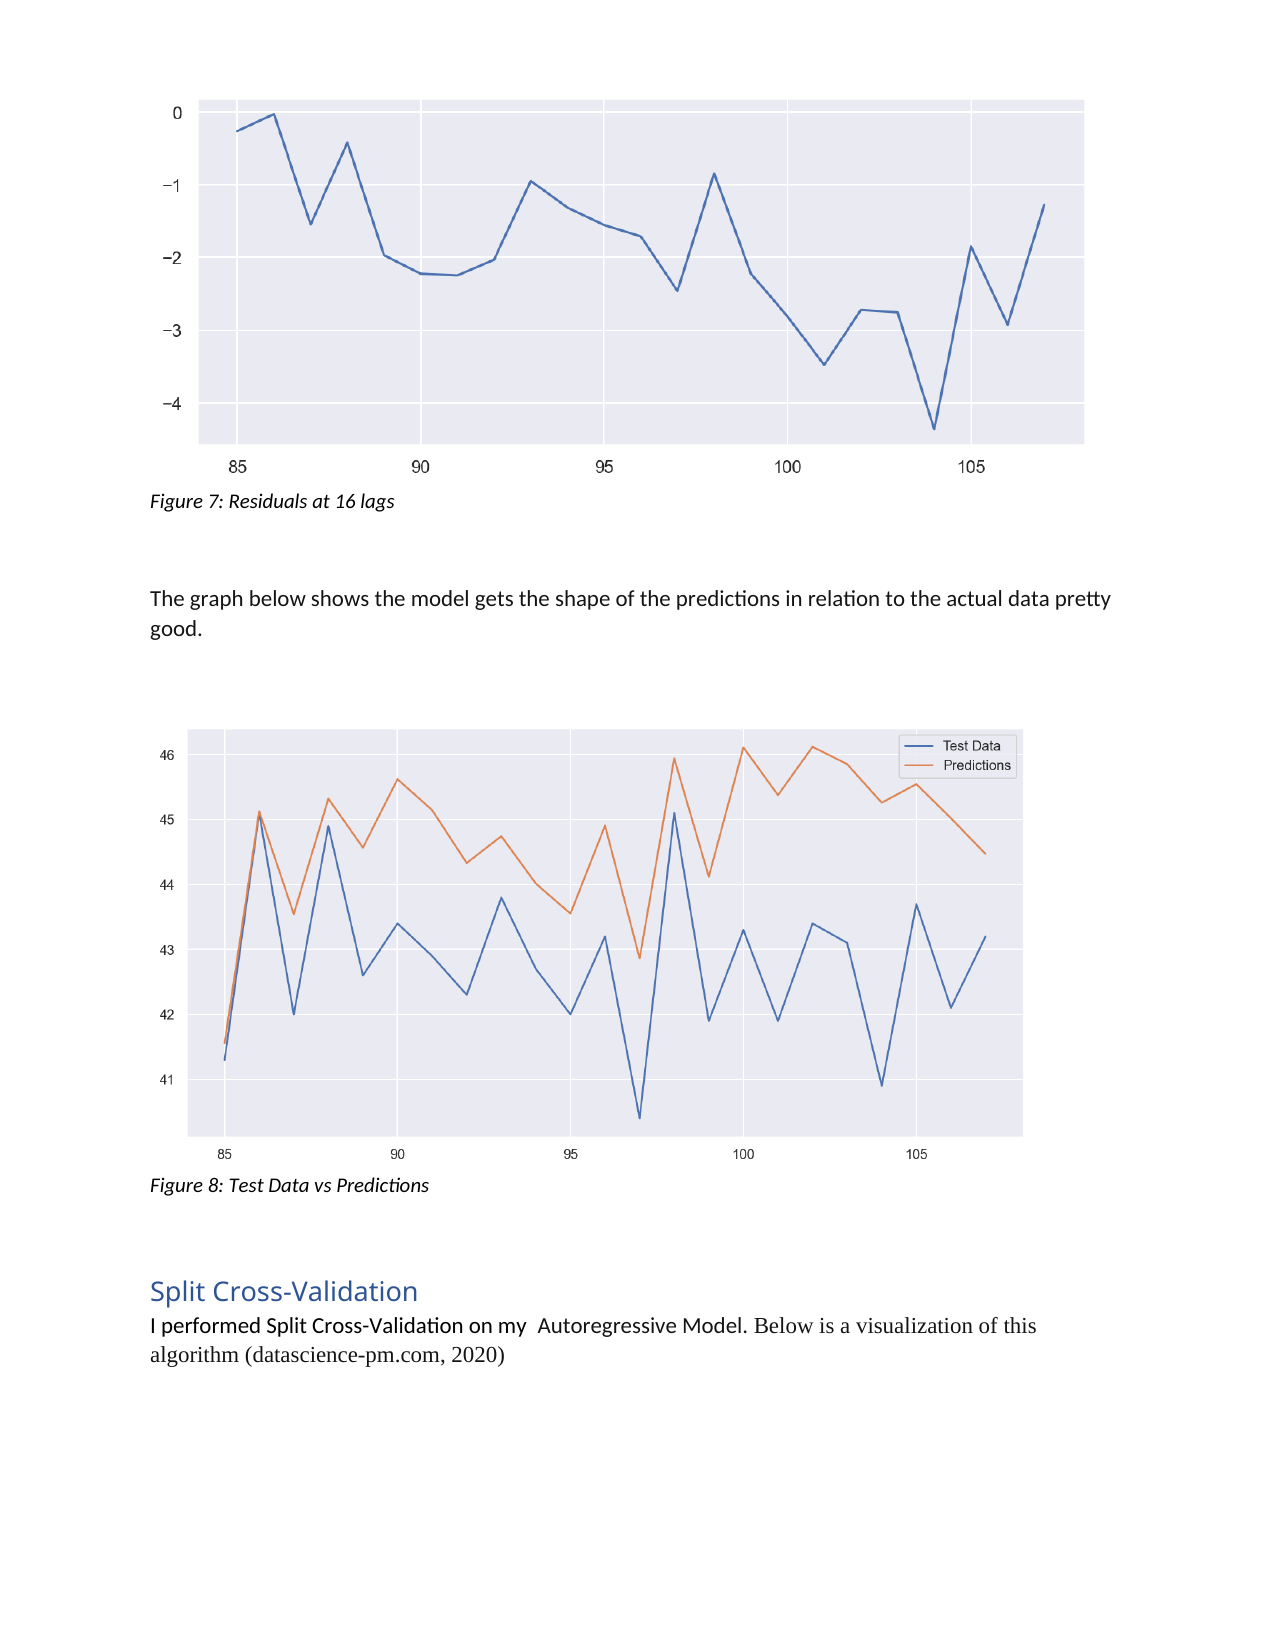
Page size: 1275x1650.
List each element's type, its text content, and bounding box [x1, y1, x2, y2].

subtitle Split Cross-Validation [150, 1272, 1125, 1309]
picture [150, 87, 1095, 487]
text Figure 8: Test Data vs Predictions [150, 1170, 1031, 1197]
text Figure 7: Residuals at 16 lags [150, 487, 1094, 514]
text The graph below shows the model gets the shape of the predictions in relation to the actual data pretty good. [150, 584, 1125, 642]
text I performed Split Cross-Validation on my Autoregressive Model. Below is a visualization of this algorithm (datascience-pm.com, 2020) [150, 1312, 1125, 1368]
picture [150, 720, 1032, 1170]
